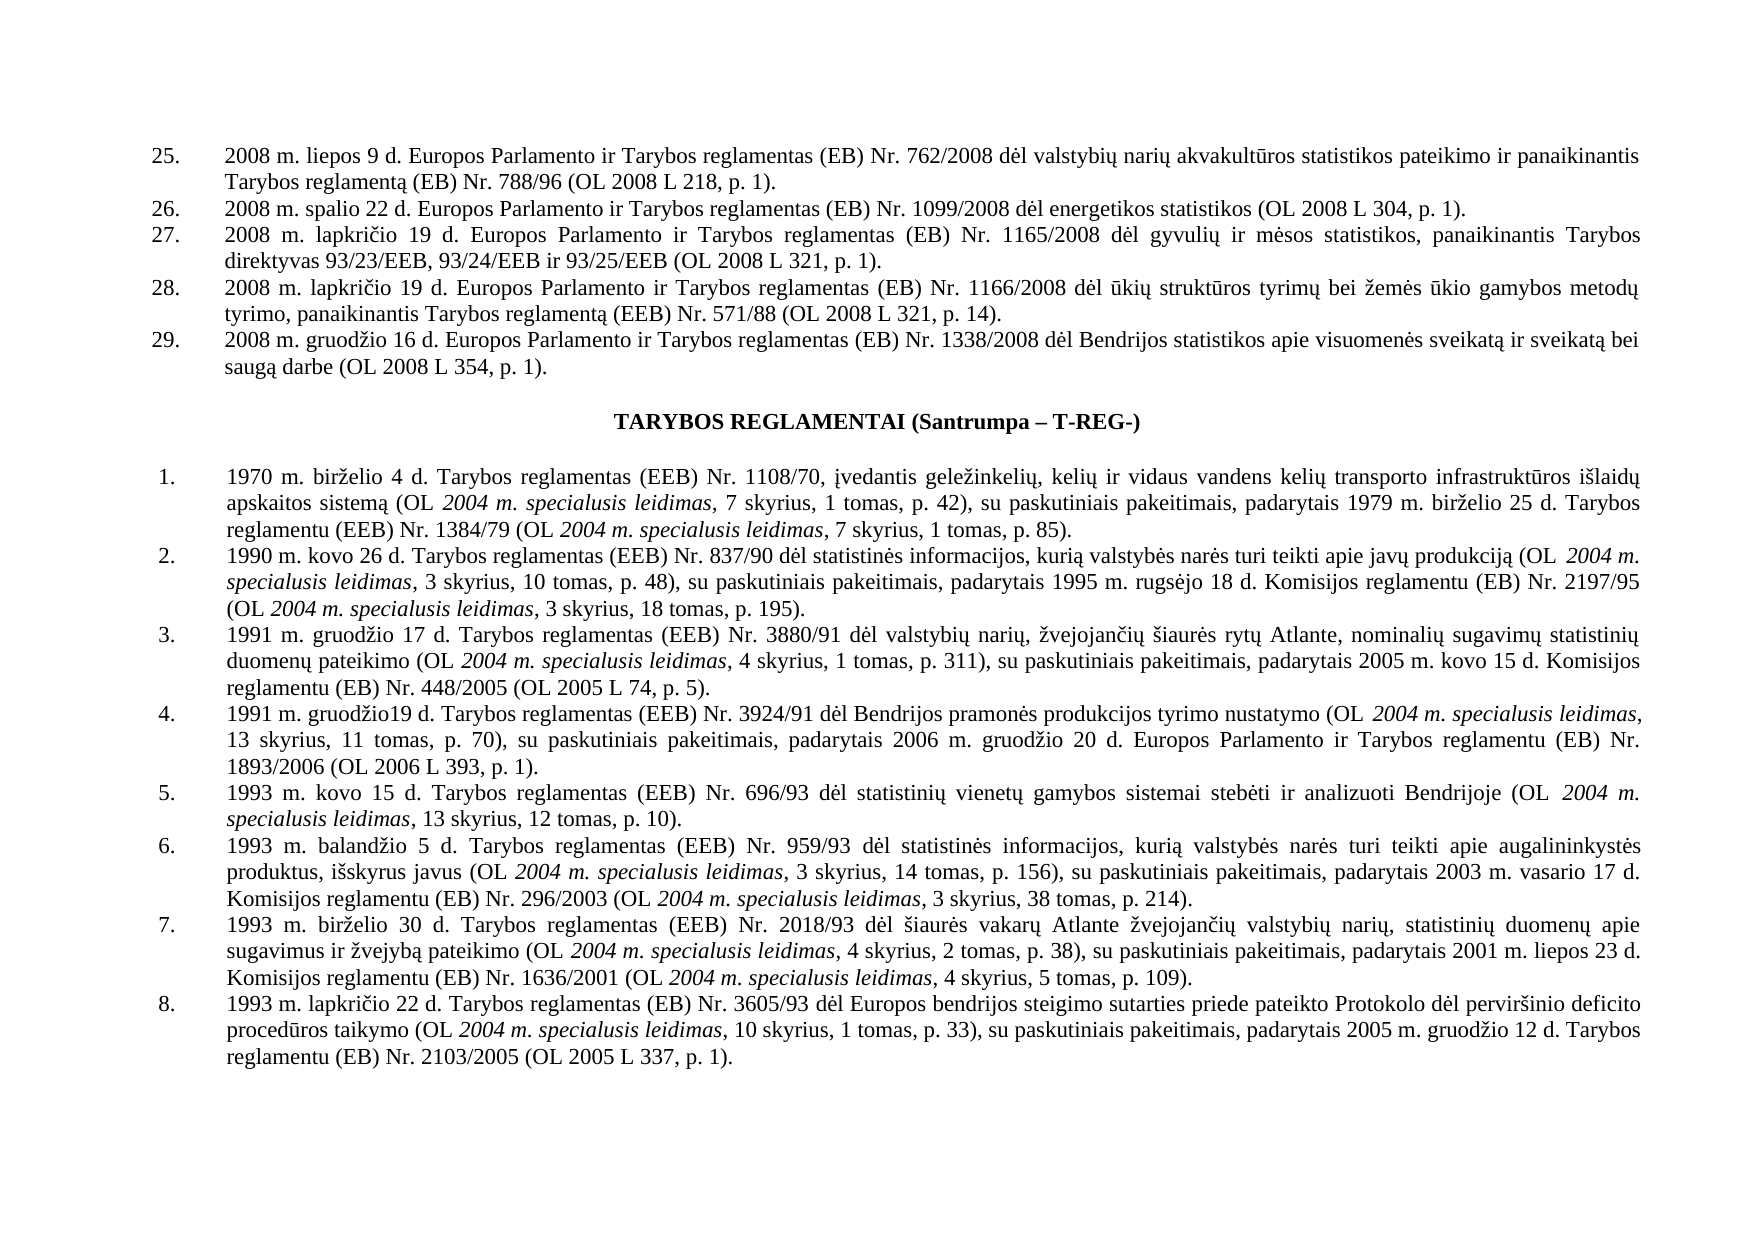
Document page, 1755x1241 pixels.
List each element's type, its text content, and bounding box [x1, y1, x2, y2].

table_cell 2. [118, 542, 215, 621]
table_cell 26. [118, 195, 213, 221]
table_cell 25. [118, 142, 213, 194]
table_cell 1993 m. balandžio 5 d. Tarybos reglamentas (EEB) Nr. 959/93 dėl statistinės informacijos, kurią valstybės narės turi teikti apie augalininkystės produktus, išskyrus javus (OL 2004 m. specialusis leidimas, 3 skyrius, 14 tomas, p. 156), su paskutiniais pakeitimais, padarytais 2003 m. vasario 17 d. Komisijos reglamentu (EB) Nr. 296/2003 (OL 2004 m. specialusis leidimas, 3 skyrius, 38 tomas, p. 214). [215, 832, 1653, 911]
table_cell 2008 m. liepos 9 d. Europos Parlamento ir Tarybos reglamentas (EB) Nr. 762/2008 dėl valstybių narių akvakultūros statistikos pateikimo ir panaikinantis Tarybos reglamentą (EB) Nr. 788/96 (OL 2008 L 218, p. 1). [213, 142, 1653, 194]
text TARYBOS REGLAMENTAI (Santrumpa – T-REG-) [118, 408, 1636, 434]
table_cell 1991 m. gruodžio 17 d. Tarybos reglamentas (EEB) Nr. 3880/91 dėl valstybių narių, žvejojančių šiaurės rytų Atlante, nominalių sugavimų statistinių duomenų pateikimo (OL 2004 m. specialusis leidimas, 4 skyrius, 1 tomas, p. 311), su paskutiniais pakeitimais, padarytais 2005 m. kovo 15 d. Komisijos reglamentu (EB) Nr. 448/2005 (OL 2005 L 74, p. 5). [215, 621, 1653, 700]
table_cell 2008 m. lapkričio 19 d. Europos Parlamento ir Tarybos reglamentas (EB) Nr. 1165/2008 dėl gyvulių ir mėsos statistikos, panaikinantis Tarybos direktyvas 93/23/EEB, 93/24/EEB ir 93/25/EEB (OL 2008 L 321, p. 1). [213, 221, 1653, 274]
table_header 1. [118, 463, 215, 542]
table_cell 29. [118, 326, 213, 379]
table_cell 28. [118, 274, 213, 326]
table_cell 2008 m. lapkričio 19 d. Europos Parlamento ir Tarybos reglamentas (EB) Nr. 1166/2008 dėl ūkių struktūros tyrimų bei žemės ūkio gamybos metodų tyrimo, panaikinantis Tarybos reglamentą (EEB) Nr. 571/88 (OL 2008 L 321, p. 14). [213, 274, 1653, 326]
table_cell 27. [118, 221, 213, 274]
table_cell 4. [118, 700, 215, 779]
table_cell 5. [118, 779, 215, 832]
table_cell 1991 m. gruodžio19 d. Tarybos reglamentas (EEB) Nr. 3924/91 dėl Bendrijos pramonės produkcijos tyrimo nustatymo (OL 2004 m. specialusis leidimas, 13 skyrius, 11 tomas, p. 70), su paskutiniais pakeitimais, padarytais 2006 m. gruodžio 20 d. Europos Parlamento ir Tarybos reglamentu (EB) Nr. 1893/2006 (OL 2006 L 393, p. 1). [215, 700, 1653, 779]
table_cell 2008 m. spalio 22 d. Europos Parlamento ir Tarybos reglamentas (EB) Nr. 1099/2008 dėl energetikos statistikos (OL 2008 L 304, p. 1). [213, 195, 1653, 221]
table_cell 6. [118, 832, 215, 911]
table_cell 1990 m. kovo 26 d. Tarybos reglamentas (EEB) Nr. 837/90 dėl statistinės informacijos, kurią valstybės narės turi teikti apie javų produkciją (OL 2004 m. specialusis leidimas, 3 skyrius, 10 tomas, p. 48), su paskutiniais pakeitimais, padarytais 1995 m. rugsėjo 18 d. Komisijos reglamentu (EB) Nr. 2197/95 (OL 2004 m. specialusis leidimas, 3 skyrius, 18 tomas, p. 195). [215, 542, 1653, 621]
table_header 1970 m. birželio 4 d. Tarybos reglamentas (EEB) Nr. 1108/70, įvedantis geležinkelių, kelių ir vidaus vandens kelių transporto infrastruktūros išlaidų apskaitos sistemą (OL 2004 m. specialusis leidimas, 7 skyrius, 1 tomas, p. 42), su paskutiniais pakeitimais, padarytais 1979 m. birželio 25 d. Tarybos reglamentu (EEB) Nr. 1384/79 (OL 2004 m. specialusis leidimas, 7 skyrius, 1 tomas, p. 85). [215, 463, 1653, 542]
table_cell 1993 m. kovo 15 d. Tarybos reglamentas (EEB) Nr. 696/93 dėl statistinių vienetų gamybos sistemai stebėti ir analizuoti Bendrijoje (OL 2004 m. specialusis leidimas, 13 skyrius, 12 tomas, p. 10). [215, 779, 1653, 832]
table_cell 1993 m. birželio 30 d. Tarybos reglamentas (EEB) Nr. 2018/93 dėl šiaurės vakarų Atlante žvejojančių valstybių narių, statistinių duomenų apie sugavimus ir žvejybą pateikimo (OL 2004 m. specialusis leidimas, 4 skyrius, 2 tomas, p. 38), su paskutiniais pakeitimais, padarytais 2001 m. liepos 23 d. Komisijos reglamentu (EB) Nr. 1636/2001 (OL 2004 m. specialusis leidimas, 4 skyrius, 5 tomas, p. 109). [215, 911, 1653, 990]
table_cell 8. [118, 990, 215, 1069]
table_cell 7. [118, 911, 215, 990]
table_cell 1993 m. lapkričio 22 d. Tarybos reglamentas (EB) Nr. 3605/93 dėl Europos bendrijos steigimo sutarties priede pateikto Protokolo dėl perviršinio deficito procedūros taikymo (OL 2004 m. specialusis leidimas, 10 skyrius, 1 tomas, p. 33), su paskutiniais pakeitimais, padarytais 2005 m. gruodžio 12 d. Tarybos reglamentu (EB) Nr. 2103/2005 (OL 2005 L 337, p. 1). [215, 990, 1653, 1069]
table_cell 2008 m. gruodžio 16 d. Europos Parlamento ir Tarybos reglamentas (EB) Nr. 1338/2008 dėl Bendrijos statistikos apie visuomenės sveikatą ir sveikatą bei saugą darbe (OL 2008 L 354, p. 1). [213, 326, 1653, 379]
table_cell 3. [118, 621, 215, 700]
